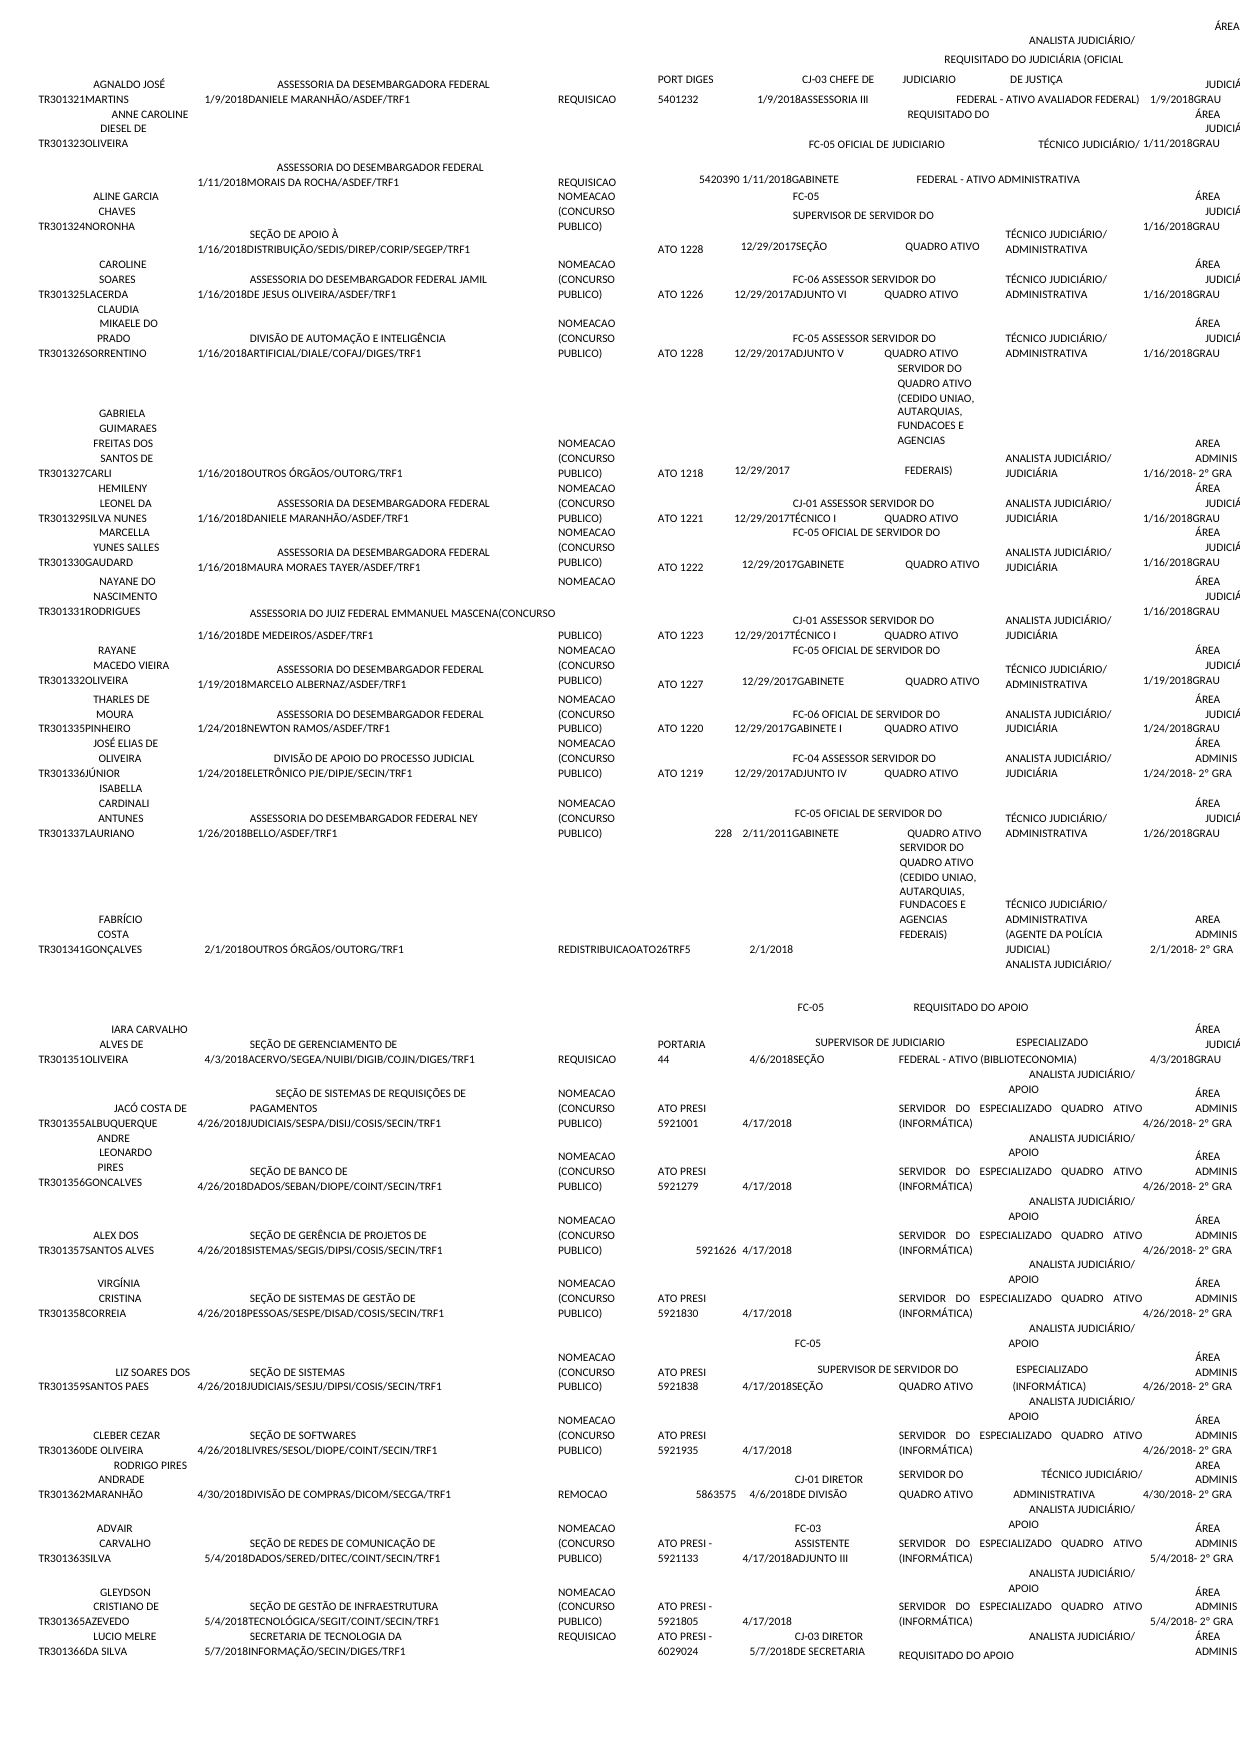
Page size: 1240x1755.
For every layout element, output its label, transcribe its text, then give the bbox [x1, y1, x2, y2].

table_cell RODRIGO PIRES ANDRADE TR301362MARANHÃO [38, 1458, 197, 1502]
table_cell SEÇÃO DE SISTEMAS 4/26/2018JUDICIAIS/SESJU/DIPSI/COSIS/SECIN/TRF1 [197, 1321, 558, 1394]
table_cell JACÓ COSTA DE TR301355ALBUQUERQUE [38, 1068, 197, 1131]
table_cell 5863575 [658, 1458, 742, 1502]
table_cell CJ-01 DIRETOR 4/6/2018DE DIVISÃO [742, 1458, 899, 1502]
table_header AGNALDO JOSÉ TR301321MARTINS [38, 33, 197, 107]
table_cell TÉCNICO JUDICIÁRIO/ ADMINISTRATIVA [1005, 643, 1143, 692]
table_cell ÁREA ADMINIS 4/26/2018- 2º GRA [1143, 1321, 1240, 1394]
table_cell ANALISTA JUDICIÁRIO/ JUDICIÁRIA [1005, 361, 1143, 481]
table_cell TÉCNICO JUDICIÁRIO/ ADMINISTRATIVA [1005, 257, 1143, 302]
table_cell 4/17/2018 [742, 1194, 899, 1258]
table_cell FC-05 SUPERVISOR DE SERVIDOR DO 12/29/2017SEÇÃO QUADRO ATIVO [715, 190, 1005, 257]
table_cell HEMILENY LEONEL DA TR301329SILVA NUNES [38, 481, 197, 526]
table_cell GABRIELA GUIMARAES FREITAS DOS SANTOS DE TR301327CARLI [38, 361, 197, 481]
table_cell ASSESSORIA DO DESEMBARGADOR FEDERAL 1/19/2018MARCELO ALBERNAZ/ASDEF/TRF1 [197, 643, 558, 692]
table_cell SEÇÃO DE SISTEMAS DE GESTÃO DE 4/26/2018PESSOAS/SESPE/DISAD/COSIS/SECIN/TRF1 [197, 1258, 558, 1321]
table_cell ÁREA JUDICIÁ 4/3/2018GRAU [1143, 957, 1240, 1067]
table_cell 4/6/2018SEÇÃO [742, 1053, 899, 1067]
table_cell FC-05 ASSESSOR SERVIDOR DO 12/29/2017ADJUNTO V QUADRO ATIVO [715, 302, 1005, 361]
table_cell ÁREA ADMINIS 4/26/2018- 2º GRA [1143, 1395, 1240, 1458]
table_cell CAROLINE SOARES TR301325LACERDA [38, 257, 197, 302]
table_cell ANALISTA JUDICIÁRIO/ JUDICIÁRIA [1005, 481, 1143, 526]
table_cell ALEX DOS TR301357SANTOS ALVES [38, 1194, 197, 1258]
table_cell SEÇÃO DE BANCO DE 4/26/2018DADOS/SEBAN/DIOPE/COINT/SECIN/TRF1 [197, 1131, 558, 1194]
table_cell ATO PRESI - 5921805 [658, 1566, 742, 1629]
table_cell NOMEACAO [558, 575, 658, 606]
table_cell ÁREA ADMINIS 4/26/2018- 2º GRA [1143, 1194, 1240, 1258]
table_cell DIVISÃO DE AUTOMAÇÃO E INTELIGÊNCIA 1/16/2018ARTIFICIAL/DIALE/COFAJ/DIGES/TRF1 [197, 302, 558, 361]
table_cell FC-03 ASSISTENTE 4/17/2018ADJUNTO III [742, 1503, 899, 1566]
table_cell ADVAIR CARVALHO TR301363SILVA [38, 1503, 197, 1566]
table_cell NOMEACAO (CONCURSO PUBLICO) [558, 481, 658, 526]
table_cell NOMEACAO (CONCURSO PUBLICO) [558, 1566, 658, 1629]
table_cell ÁREA JUDICIÁ 1/26/2018GRAU [1143, 781, 1240, 841]
table_cell ANALISTA JUDICIÁRIO/ APOIO SERVIDOR DO ESPECIALIZADO QUADRO ATIVO (INFORMÁTICA) [899, 1395, 1143, 1458]
table_cell IARA CARVALHO ALVES DE TR301351OLIVEIRA [38, 957, 197, 1067]
table_cell ÁREA ADMINIS 4/26/2018- 2º GRA [1143, 1131, 1240, 1194]
table_cell NOMEACAO (CONCURSO PUBLICO) [558, 1131, 658, 1194]
table_cell ATO PRESI 5921838 [658, 1321, 742, 1394]
table_cell ANALISTA JUDICIÁRIO/ APOIO SERVIDOR DO ESPECIALIZADO QUADRO ATIVO (INFORMÁTICA) [899, 1194, 1143, 1258]
table_cell 4/17/2018 [742, 1258, 899, 1321]
table_cell ANALISTA JUDICIÁRIO/ APOIO SERVIDOR DO ESPECIALIZADO QUADRO ATIVO (INFORMÁTICA) [899, 1068, 1143, 1131]
table_cell 4/17/2018 [742, 1395, 899, 1458]
table_cell LIZ SOARES DOS TR301359SANTOS PAES [38, 1321, 197, 1394]
table_cell TÉCNICO JUDICIÁRIO/ ADMINISTRATIVA [1005, 781, 1143, 841]
table_cell FC-06 OFICIAL DE SERVIDOR DO 12/29/2017GABINETE I QUADRO ATIVO [715, 692, 1005, 737]
table_cell ANALISTA JUDICIÁRIO/ JUDICIÁRIA [1005, 737, 1143, 781]
table_cell 2/1/2018OUTROS ÓRGÃOS/OUTORG/TRF1 [197, 841, 558, 957]
table_cell ASSESSORIA DO DESEMBARGADOR FEDERAL 1/11/2018MORAIS DA ROCHA/ASDEF/TRF1 [197, 107, 558, 189]
table_cell DIVISÃO DE APOIO DO PROCESSO JUDICIAL 1/24/2018ELETRÔNICO PJE/DIPJE/SECIN/TRF1 [197, 737, 558, 781]
table_cell GLEYDSON CRISTIANO DE TR301365AZEVEDO [38, 1566, 197, 1629]
table_cell SEÇÃO DE SOFTWARES 4/26/2018LIVRES/SESOL/DIOPE/COINT/SECIN/TRF1 [197, 1395, 558, 1458]
table_cell REMOCAO [558, 1458, 658, 1502]
table_cell ÁREA JUDICIÁ 1/16/2018GRAU [1143, 526, 1240, 574]
table_cell FC-04 ASSESSOR SERVIDOR DO 12/29/2017ADJUNTO IV QUADRO ATIVO [715, 737, 1005, 781]
table_cell NOMEACAO (CONCURSO PUBLICO) [558, 1395, 658, 1458]
table_cell FC-05 OFICIAL DE SERVIDOR DO 12/29/2017GABINETE QUADRO ATIVO [715, 526, 1005, 574]
table_cell THARLES DE MOURA TR301335PINHEIRO [38, 692, 197, 737]
table_cell ATO PRESI - 6029024 [658, 1629, 742, 1665]
table_cell ISABELLA CARDINALI ANTUNES TR301337LAURIANO [38, 781, 197, 841]
table_header REQUISICAO [558, 33, 658, 107]
table_cell 1/16/2018DE MEDEIROS/ASDEF/TRF1 [197, 628, 558, 643]
table_cell ANALISTA JUDICIÁRIO/ APOIO SERVIDOR DO ESPECIALIZADO QUADRO ATIVO (INFORMÁTICA) [899, 1566, 1143, 1629]
table_cell SEÇÃO DE GERÊNCIA DE PROJETOS DE 4/26/2018SISTEMAS/SEGIS/DIPSI/COSIS/SECIN/TRF1 [197, 1194, 558, 1258]
table_cell NOMEACAO (CONCURSO PUBLICO) [558, 781, 658, 841]
table_cell ATO 1226 [658, 257, 714, 302]
table_cell ATO 1223 [658, 575, 714, 643]
table_cell CJ-03 DIRETOR 5/7/2018DE SECRETARIA [742, 1629, 899, 1665]
table_cell FEDERAL - ATIVO (BIBLIOTECONOMIA) [899, 1053, 1143, 1067]
table_cell PUBLICO) [558, 628, 658, 643]
table_cell ÁREA JUDICIÁ 1/24/2018GRAU [1143, 692, 1240, 737]
table_cell ATO PRESI 5921935 [658, 1395, 742, 1458]
table_cell NOMEACAO (CONCURSO PUBLICO) [558, 1321, 658, 1394]
table_cell ANALISTA JUDICIÁRIO/ JUDICIÁRIA [1005, 526, 1143, 574]
table_cell REQUISICAO [558, 107, 658, 189]
table_cell ÁREA ADMINIS 1/24/2018- 2º GRA [1143, 737, 1240, 781]
table_cell ASSESSORIA DO JUIZ FEDERAL EMMANUEL MASCENA(CONCURSO [197, 606, 658, 628]
table_cell ÁREA JUDICIÁ 1/19/2018GRAU [1143, 643, 1240, 692]
table_cell ANALISTA JUDICIÁRIO/ APOIO [899, 1321, 1143, 1351]
table_cell FC-05 OFICIAL DE SERVIDOR DO 12/29/2017GABINETE QUADRO ATIVO [715, 643, 1005, 692]
table_cell SEÇÃO DE APOIO À 1/16/2018DISTRIBUIÇÃO/SEDIS/DIREP/CORIP/SEGEP/TRF1 [197, 190, 558, 257]
table_cell MARCELLA YUNES SALLES TR301330GAUDARD [38, 526, 197, 574]
table_cell SERVIDOR DO QUADRO ATIVO (CEDIDO UNIAO, AUTARQUIAS, FUNDACOES E AGENCIAS FEDERAIS) 2/1/2018 [742, 841, 1005, 957]
table_cell SEÇÃO DE GESTÃO DE INFRAESTRUTURA 5/4/2018TECNOLÓGICA/SEGIT/COINT/SECIN/TRF1 [197, 1566, 558, 1629]
table_cell NOMEACAO (CONCURSO PUBLICO) [558, 692, 658, 737]
table_cell ANALISTA JUDICIÁRIO/ JUDICIÁRIA [1005, 692, 1143, 737]
table_cell FC-05 [742, 1321, 899, 1351]
table_cell ATO 1220 [658, 692, 714, 737]
table_cell [197, 575, 558, 606]
table_cell TÉCNICO JUDICIÁRIO/ ADMINISTRATIVA (AGENTE DA POLÍCIA JUDICIAL) [1005, 841, 1143, 957]
table_cell FABRÍCIO COSTA TR301341GONÇALVES [38, 841, 197, 957]
table_cell ATO 1221 [658, 481, 714, 526]
table_cell ANNE CAROLINE DIESEL DE TR301323OLIVEIRA [38, 107, 197, 189]
table_cell ASSESSORIA DO DESEMBARGADOR FEDERAL 1/24/2018NEWTON RAMOS/ASDEF/TRF1 [197, 692, 558, 737]
table_cell ATO PRESI - 5921133 [658, 1503, 742, 1566]
table_cell ÁREA ADMINIS 5/4/2018- 2º GRA [1143, 1566, 1240, 1629]
table_cell VIRGÍNIA CRISTINA TR301358CORREIA [38, 1258, 197, 1321]
table_cell ÁREA ADMINIS [1143, 1629, 1240, 1665]
table_cell ÁREA ADMINIS 5/4/2018- 2º GRA [1143, 1503, 1240, 1566]
table_cell NOMEACAO (CONCURSO PUBLICO) [558, 257, 658, 302]
table_cell ÁREA ADMINIS 4/26/2018- 2º GRA [1143, 1258, 1240, 1321]
table_cell ATO 1219 [658, 737, 714, 781]
table_cell ATO 1228 [658, 302, 714, 361]
table_cell 4/17/2018 [742, 1131, 899, 1194]
table_cell ANALISTA JUDICIÁRIO/ JUDICIÁRIA [1005, 575, 1143, 643]
table_cell CLAUDIA MIKAELE DO PRADO TR301326SORRENTINO [38, 302, 197, 361]
table_cell [742, 957, 1005, 989]
table_cell 4/17/2018 [742, 1068, 899, 1131]
table_cell SEÇÃO DE SISTEMAS DE REQUISIÇÕES DE PAGAMENTOS 4/26/2018JUDICIAIS/SESPA/DISIJ/COSIS/SECIN/TRF1 [197, 1068, 558, 1131]
table_cell TÉCNICO JUDICIÁRIO/ ADMINISTRATIVA [1005, 190, 1143, 257]
table_cell ATO 1218 [658, 361, 714, 481]
table_cell ÁREA JUDICIÁ 1/16/2018GRAU [1143, 190, 1240, 257]
table_cell RAYANE MACEDO VIEIRA TR301332OLIVEIRA [38, 643, 197, 692]
table_cell 5921626 [658, 1194, 742, 1258]
table_cell AREA ADMINIS 2/1/2018- 2º GRA [1143, 841, 1240, 957]
table_cell ATO PRESI 5921001 [658, 1068, 742, 1131]
table_cell PORTARIA 44 [658, 957, 742, 1067]
table_cell ANALISTA JUDICIÁRIO/ REQUISITADO DO APOIO [899, 1629, 1143, 1665]
table_cell FC-05 OFICIAL DE SERVIDOR DO 2/11/2011GABINETE QUADRO ATIVO [742, 781, 1005, 841]
table_cell ÁREA JUDICIÁ 1/16/2018GRAU [1143, 575, 1240, 643]
table_cell ANALISTA JUDICIÁRIO/ APOIO SERVIDOR DO ESPECIALIZADO QUADRO ATIVO (INFORMÁTICA) [899, 1131, 1143, 1194]
table_cell NOMEACAO (CONCURSO PUBLICO) [558, 361, 658, 481]
table_cell SERVIDOR DO TÉCNICO JUDICIÁRIO/ QUADRO ATIVO ADMINISTRATIVA [899, 1458, 1143, 1502]
table_cell NOMEACAO (CONCURSO PUBLICO) [558, 302, 658, 361]
table_cell 4/17/2018 [742, 1566, 899, 1629]
table_cell CJ-01 ASSESSOR SERVIDOR DO 12/29/2017TÉCNICO I QUADRO ATIVO [715, 481, 1005, 526]
table_cell NOMEACAO (CONCURSO PUBLICO) [558, 526, 658, 574]
table_cell NOMEACAO (CONCURSO PUBLICO) [558, 1503, 658, 1566]
table_cell NOMEACAO (CONCURSO PUBLICO) [558, 190, 658, 257]
table_cell SERVIDOR DO QUADRO ATIVO (CEDIDO UNIAO, AUTARQUIAS, FUNDACOES E AGENCIAS 12/29/2017 FEDERAIS) [715, 361, 1005, 481]
table_cell ASSESSORIA DA DESEMBARGADORA FEDERAL 1/16/2018DANIELE MARANHÃO/ASDEF/TRF1 [197, 481, 558, 526]
table_cell LUCIO MELRE TR301366DA SILVA [38, 1629, 197, 1665]
table_cell CJ-01 ASSESSOR SERVIDOR DO 12/29/2017TÉCNICO I QUADRO ATIVO [715, 575, 1005, 643]
table_cell ALINE GARCIA CHAVES TR301324NORONHA [38, 190, 197, 257]
table_cell 4/30/2018DIVISÃO DE COMPRAS/DICOM/SECGA/TRF1 [197, 1458, 558, 1502]
table_cell QUADRO ATIVO (INFORMÁTICA) [899, 1380, 1143, 1394]
table_cell CLEBER CEZAR TR301360DE OLIVEIRA [38, 1395, 197, 1458]
table_cell ÁREA JUDICIÁ 1/16/2018GRAU [1143, 481, 1240, 526]
table_cell ANALISTA JUDICIÁRIO/ APOIO SERVIDOR DO ESPECIALIZADO QUADRO ATIVO (INFORMÁTICA) [899, 1503, 1143, 1566]
table_cell AREA ADMINIS 4/30/2018- 2º GRA [1143, 1458, 1240, 1502]
table_cell SECRETARIA DE TECNOLOGIA DA 5/7/2018INFORMAÇÃO/SECIN/DIGES/TRF1 [197, 1629, 558, 1665]
table_cell ÁREA JUDICIÁ 1/16/2018GRAU [1143, 257, 1240, 302]
table_cell ÁREA ADMINIS 4/26/2018- 2º GRA [1143, 1068, 1240, 1131]
table_cell NOMEACAO (CONCURSO PUBLICO) [558, 643, 658, 692]
table_cell SUPERVISOR DE SERVIDOR DO ESPECIALIZADO [742, 1351, 1143, 1380]
table_cell ATO 1228 [658, 190, 714, 257]
table_header ANALISTA JUDICIÁRIO/ REQUISITADO DO JUDICIÁRIA (OFICIAL PORT DIGES CJ-03 CHEFE DE JUDICIARIO DE JUSTIÇA 5401232 1/9/2018ASSESSORIA III FEDERAL - ATIVO AVALIADOR FEDERAL) [658, 33, 1143, 107]
table_cell ASSESSORIA DO DESEMBARGADOR FEDERAL JAMIL 1/16/2018DE JESUS OLIVEIRA/ASDEF/TRF1 [197, 257, 558, 302]
table_cell NOMEACAO (CONCURSO PUBLICO) [558, 737, 658, 781]
table_cell REQUISICAO [558, 957, 658, 1067]
table_cell ATO PRESI 5921830 [658, 1258, 742, 1321]
table_cell 1/16/2018OUTROS ÓRGÃOS/OUTORG/TRF1 [197, 361, 558, 481]
table_cell NAYANE DO NASCIMENTO TR301331RODRIGUES [38, 575, 197, 643]
table_cell ANDRE LEONARDO PIRES TR301356GONCALVES [38, 1131, 197, 1194]
table_cell ASSESSORIA DA DESEMBARGADORA FEDERAL 1/16/2018MAURA MORAES TAYER/ASDEF/TRF1 [197, 526, 558, 574]
table_cell JOSÉ ELIAS DE OLIVEIRA TR301336JÚNIOR [38, 737, 197, 781]
table_cell 228 [715, 781, 742, 841]
table_cell ÁREA JUDICIÁ 1/11/2018GRAU [1143, 107, 1240, 189]
table_cell SEÇÃO DE REDES DE COMUNICAÇÃO DE 5/4/2018DADOS/SERED/DITEC/COINT/SECIN/TRF1 [197, 1503, 558, 1566]
table_cell NOMEACAO (CONCURSO PUBLICO) [558, 1194, 658, 1258]
table_cell ASSESSORIA DO DESEMBARGADOR FEDERAL NEY 1/26/2018BELLO/ASDEF/TRF1 [197, 781, 558, 841]
table_cell SEÇÃO DE GERENCIAMENTO DE 4/3/2018ACERVO/SEGEA/NUIBI/DIGIB/COJIN/DIGES/TRF1 [197, 957, 558, 1067]
table_cell ATO PRESI 5921279 [658, 1131, 742, 1194]
table_cell ANALISTA JUDICIÁRIO/ APOIO SERVIDOR DO ESPECIALIZADO QUADRO ATIVO (INFORMÁTICA) [899, 1258, 1143, 1321]
table_cell NOMEACAO (CONCURSO PUBLICO) [558, 1258, 658, 1321]
table_header ASSESSORIA DA DESEMBARGADORA FEDERAL 1/9/2018DANIELE MARANHÃO/ASDEF/TRF1 [197, 33, 558, 107]
table_cell FC-05 REQUISITADO DO APOIO SUPERVISOR DE JUDICIARIO ESPECIALIZADO [742, 989, 1143, 1053]
table_cell 4/17/2018SEÇÃO [742, 1380, 899, 1394]
table_cell ATO 1222 [658, 526, 714, 574]
table_cell REQUISITADO DO FC-05 OFICIAL DE JUDICIARIO TÉCNICO JUDICIÁRIO/ 5420390 1/11/2018GABINETE FEDERAL - ATIVO ADMINISTRATIVA [658, 107, 1143, 189]
table_cell ATO 1227 [658, 643, 714, 692]
table_cell REQUISICAO [558, 1629, 658, 1665]
table_cell REDISTRIBUICAOATO26TRF5 [558, 841, 742, 957]
table_cell AREA ADMINIS 1/16/2018- 2º GRA [1143, 361, 1240, 481]
table_cell FC-06 ASSESSOR SERVIDOR DO 12/29/2017ADJUNTO VI QUADRO ATIVO [715, 257, 1005, 302]
table_cell ÁREA JUDICIÁ 1/16/2018GRAU [1143, 302, 1240, 361]
table_header JUDICIÁ 1/9/2018GRAU [1143, 33, 1240, 107]
table_cell NOMEACAO (CONCURSO PUBLICO) [558, 1068, 658, 1131]
table_cell [658, 781, 714, 841]
table_cell ANALISTA JUDICIÁRIO/ [1005, 957, 1143, 989]
table_cell TÉCNICO JUDICIÁRIO/ ADMINISTRATIVA [1005, 302, 1143, 361]
